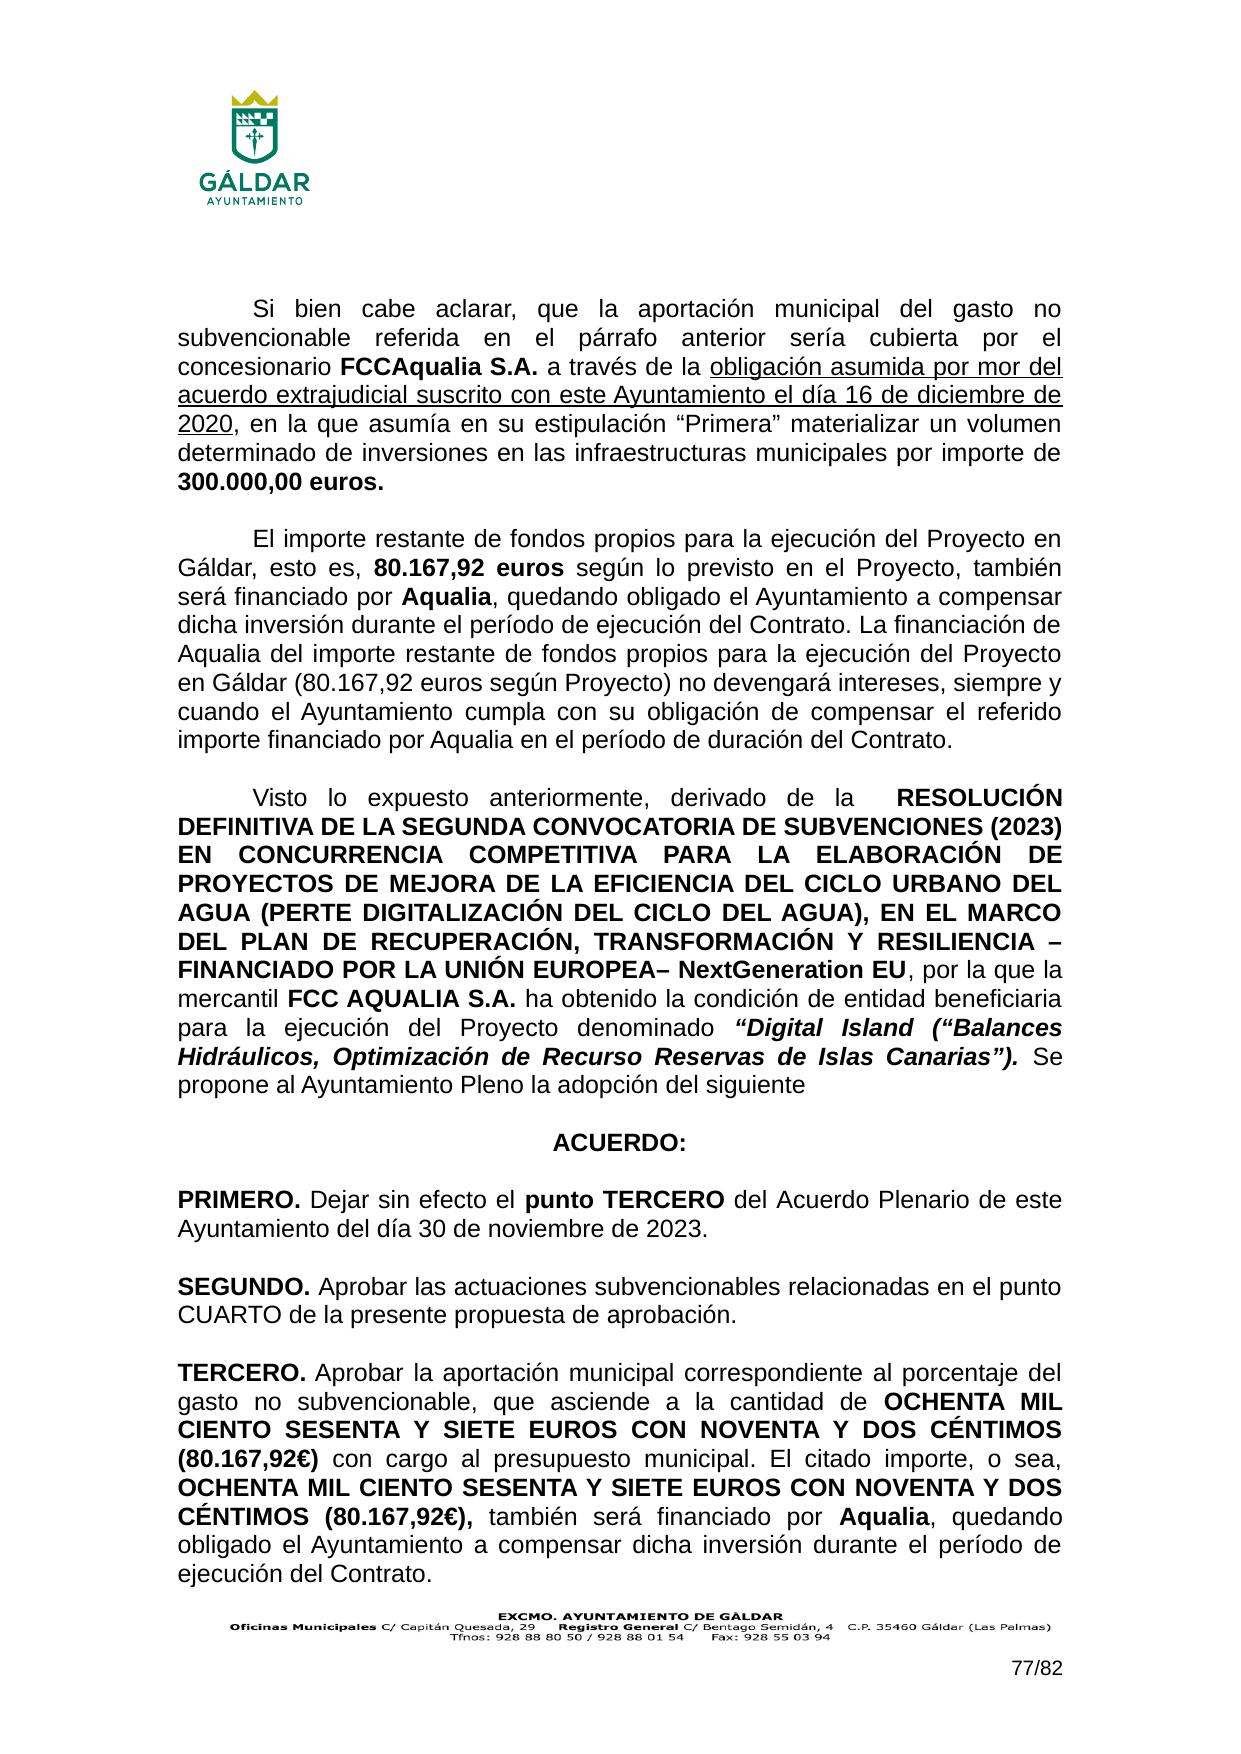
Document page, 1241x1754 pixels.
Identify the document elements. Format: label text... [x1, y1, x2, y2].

text 2020, en la que asumía en su estipulación “Primera” materializar un volumen determinado de inversiones en las infraestructuras municipales por importe de 300.000,00 euros. [177, 406, 1063, 495]
text ACUERDO: [177, 1128, 1063, 1157]
text PRIMERO. Dejar sin efecto el punto TERCERO del Acuerdo Plenario de este Ayuntamiento del día 30 de noviembre de 2023. [177, 1185, 1063, 1243]
text Visto lo expuesto anteriormente, derivado de la RESOLUCIÓN DEFINITIVA DE LA SEGUNDA CONVOCATORIA DE SUBVENCIONES (2023) EN CONCURRENCIA COMPETITIVA PARA LA ELABORACIÓN DE PROYECTOS DE MEJORA DE LA EFICIENCIA DEL CICLO URBANO DEL AGUA (PERTE DIGITALIZACIÓN DEL CICLO DEL AGUA), EN EL MARCO DEL PLAN DE RECUPERACIÓN, TRANSFORMACIÓN Y RESILIENCIA –FINANCIADO POR LA UNIÓN EUROPEA– NextGeneration EU, por la que la mercantil FCC AQUALIA S.A. ha obtenido la condición de entidad beneficiaria para la ejecución del Proyecto denominado “Digital Island (“Balances Hidráulicos, Optimización de Recurso Reservas de Islas Canarias”). Se propone al Ayuntamiento Pleno la adopción del siguiente [177, 783, 1063, 1099]
text El importe restante de fondos propios para la ejecución del Proyecto en Gáldar, esto es, 80.167,92 euros según lo previsto en el Proyecto, también será financiado por Aqualia, quedando obligado el Ayuntamiento a compensar dicha inversión durante el período de ejecución del Contrato. La financiación de Aqualia del importe restante de fondos propios para la ejecución del Proyecto en Gáldar (80.167,92 euros según Proyecto) no devengará intereses, siempre y cuando el Ayuntamiento cumpla con su obligación de compensar el referido importe financiado por Aqualia en el período de duración del Contrato. [177, 524, 1063, 754]
text TERCERO. Aprobar la aportación municipal correspondiente al porcentaje del gasto no subvencionable, que asciende a la cantidad de OCHENTA MIL CIENTO SESENTA Y SIETE EUROS CON NOVENTA Y DOS CÉNTIMOS (80.167,92€) con cargo al presupuesto municipal. El citado importe, o sea, OCHENTA MIL CIENTO SESENTA Y SIETE EUROS CON NOVENTA Y DOS CÉNTIMOS (80.167,92€), también será financiado por Aqualia, quedando obligado el Ayuntamiento a compensar dicha inversión durante el período de ejecución del Contrato. [177, 1358, 1063, 1588]
text Si bien cabe aclarar, que la aportación municipal del gasto no subvencionable referida en el párrafo anterior sería cubierta por el concesionario FCCAqualia S.A. a través de la obligación asumida por mor del acuerdo extrajudicial suscrito con este Ayuntamiento el día 16 de diciembre de [177, 294, 1063, 405]
picture [233, 1612, 1059, 1641]
picture [182, 73, 327, 222]
text SEGUNDO. Aprobar las actuaciones subvencionables relacionadas en el punto CUARTO de la presente propuesta de aprobación. [177, 1272, 1063, 1329]
